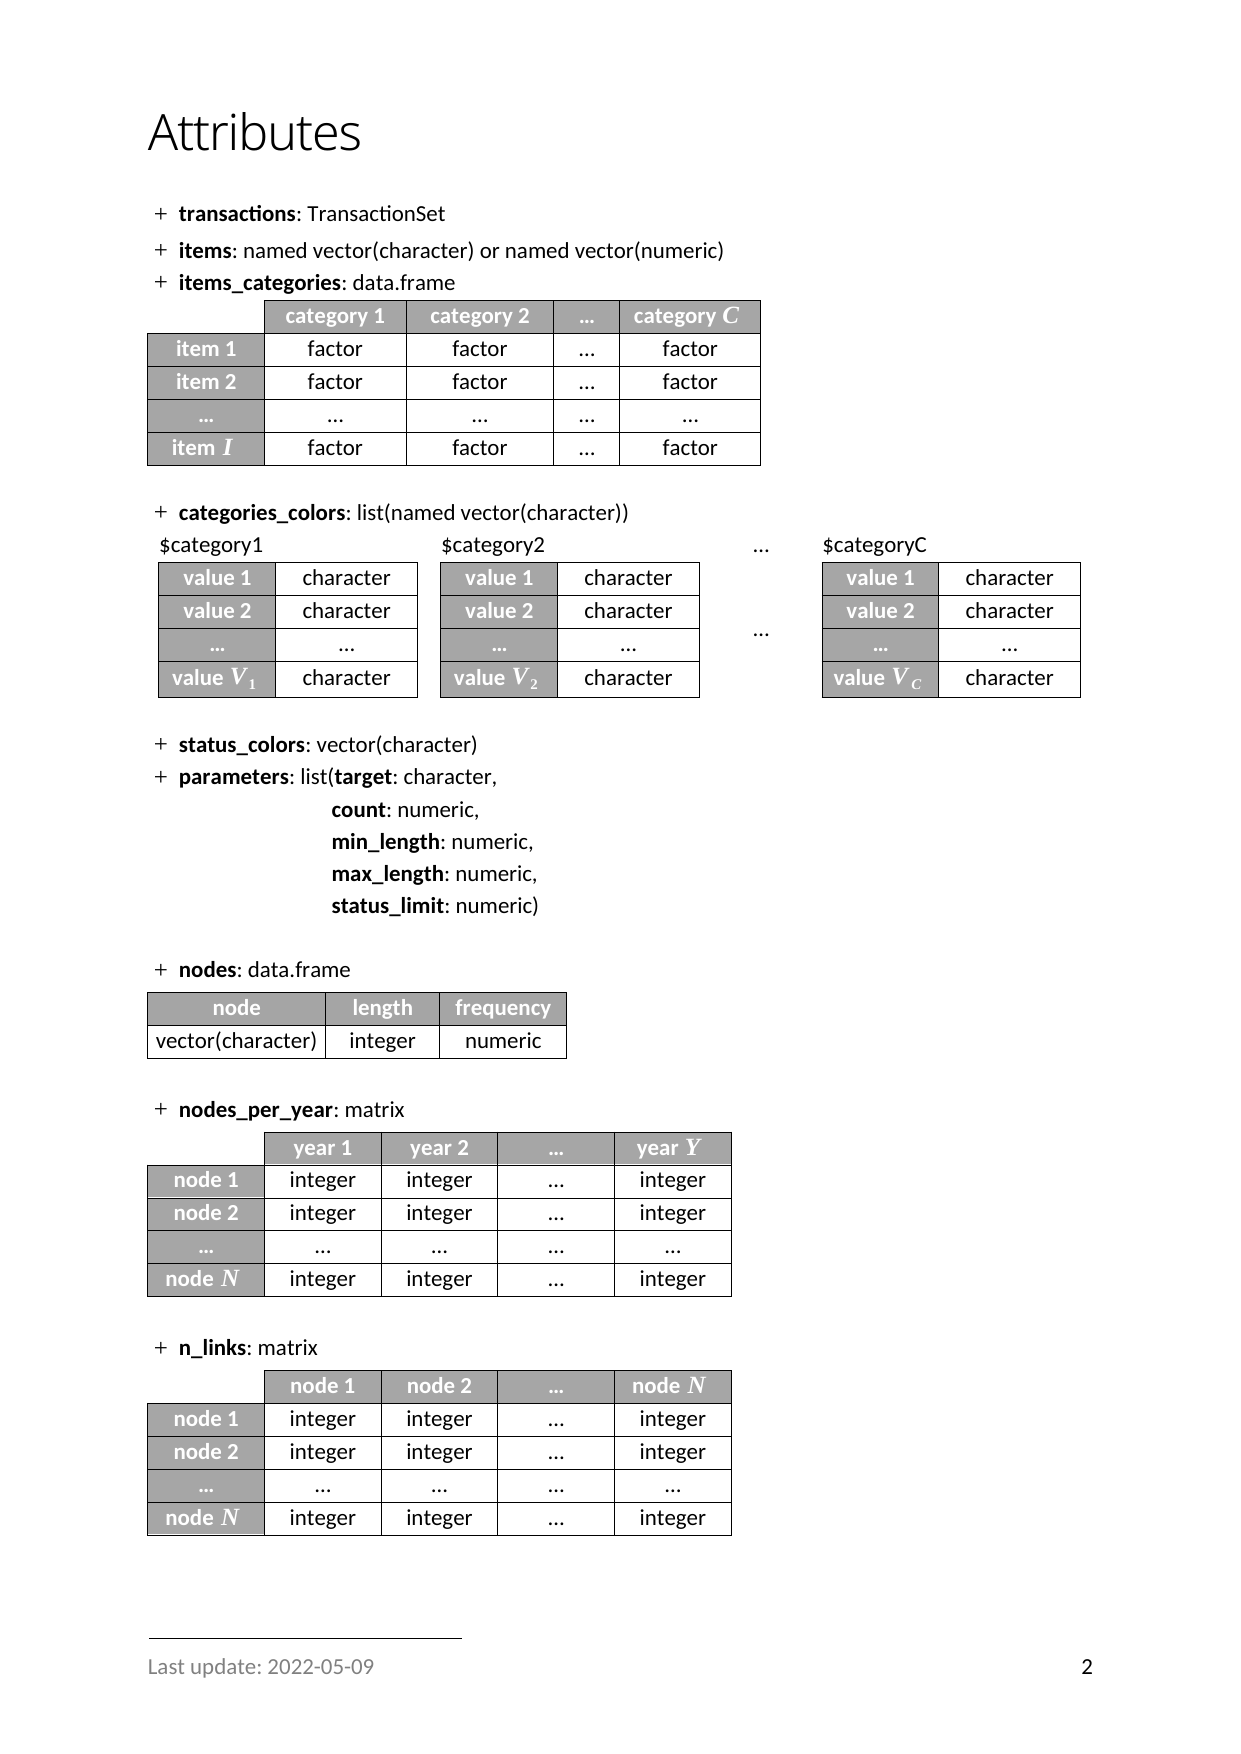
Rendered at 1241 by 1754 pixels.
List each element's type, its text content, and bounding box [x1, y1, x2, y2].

text transactions: TransactionSet [148, 199, 1093, 227]
table_cell … [148, 1231, 264, 1263]
subtitle Attributes [148, 97, 1093, 166]
table_cell [148, 562, 158, 698]
table_cell … [498, 1503, 614, 1534]
table_header $category2 [430, 530, 711, 562]
table_cell integer [382, 1199, 497, 1230]
table_cell value 2 [441, 596, 557, 628]
table_cell [418, 562, 429, 698]
table_cell … [498, 1199, 614, 1230]
table_cell integer [615, 1404, 731, 1436]
table_cell … [711, 562, 811, 698]
table_cell factor [265, 367, 406, 399]
table_cell … [148, 1470, 264, 1502]
table_cell factor [265, 334, 406, 366]
table_cell integer [382, 1503, 497, 1534]
table_cell … [148, 400, 264, 432]
table_cell factor [620, 367, 760, 399]
table_cell numeric [440, 1026, 566, 1058]
table_cell node [148, 1503, 264, 1534]
table_cell node 2 [148, 1199, 264, 1230]
table_header character [276, 563, 417, 595]
table_cell … [823, 629, 938, 661]
table_header category [620, 301, 760, 333]
table_cell node 1 [148, 1166, 264, 1197]
table_cell integer [326, 1026, 439, 1058]
table_header … [711, 530, 811, 562]
table_cell character [276, 662, 417, 697]
table_header value 1 [159, 563, 275, 595]
table_header character [939, 563, 1080, 595]
table_cell integer [382, 1166, 497, 1197]
table_cell value [159, 662, 275, 697]
table_cell … [265, 400, 406, 432]
table_cell … [498, 1437, 614, 1469]
text min_length: numeric, [148, 827, 1093, 855]
table_header … [554, 301, 619, 333]
table_cell character [558, 662, 699, 697]
table_cell … [498, 1231, 614, 1263]
table_header node [148, 993, 325, 1025]
table_header … [498, 1371, 614, 1403]
table_header frequency [440, 993, 566, 1025]
table_cell vector(character) [148, 1026, 325, 1058]
table_cell … [615, 1470, 731, 1502]
text categories_colors: list(named vector(character)) [148, 498, 1093, 526]
table_cell … [276, 629, 417, 661]
table_cell character [939, 596, 1080, 628]
table_header [148, 1370, 264, 1403]
table_cell … [554, 400, 619, 432]
text items: named vector(character) or named vector(numeric) [148, 236, 1093, 264]
table_cell … [265, 1231, 381, 1263]
table_cell item 1 [148, 334, 264, 366]
table_cell item [148, 433, 264, 465]
table_cell integer [382, 1437, 497, 1469]
table_cell factor [265, 433, 406, 465]
table_cell … [441, 629, 557, 661]
table_cell integer [382, 1264, 497, 1296]
text items_categories: data.frame [148, 268, 1093, 296]
table_cell node 1 [148, 1404, 264, 1436]
table_cell integer [615, 1437, 731, 1469]
table_cell character [276, 596, 417, 628]
table_cell … [498, 1166, 614, 1197]
table_cell [1081, 562, 1093, 698]
table_cell … [382, 1231, 497, 1263]
table_cell integer [265, 1199, 381, 1230]
text nodes: data.frame [148, 956, 1093, 984]
table_cell integer [265, 1264, 381, 1296]
table_header value 1 [823, 563, 938, 595]
table_header node 1 [265, 1371, 381, 1403]
table_cell … [554, 334, 619, 366]
table_cell node 2 [148, 1437, 264, 1469]
table_header character [558, 563, 699, 595]
table_cell … [498, 1470, 614, 1502]
table_header category 2 [407, 301, 553, 333]
table_cell factor [407, 433, 553, 465]
table_header year 2 [382, 1133, 497, 1164]
table_cell [700, 562, 711, 698]
table_cell … [407, 400, 553, 432]
table_cell integer [615, 1199, 731, 1230]
table_header $categoryC [811, 530, 1093, 562]
text count: numeric, [148, 795, 1093, 823]
table_cell item 2 [148, 367, 264, 399]
table_cell character [939, 662, 1080, 697]
table_cell factor [620, 334, 760, 366]
table_header value 1 [441, 563, 557, 595]
table_header [148, 1132, 264, 1164]
table_header [148, 300, 264, 333]
table_cell … [615, 1231, 731, 1263]
table_cell factor [407, 367, 553, 399]
table_cell integer [615, 1264, 731, 1296]
table_header $category1 [148, 530, 429, 562]
table_cell value [823, 662, 938, 697]
table_cell … [498, 1404, 614, 1436]
text parameters: list(target: character, [148, 762, 1093, 791]
table_header category 1 [265, 301, 406, 333]
table_cell … [498, 1264, 614, 1296]
table_cell integer [265, 1503, 381, 1534]
text nodes_per_year: matrix [148, 1095, 1093, 1123]
table_header node [615, 1371, 731, 1403]
text status_limit: numeric) [148, 891, 1093, 919]
table_cell factor [620, 433, 760, 465]
table_cell integer [265, 1404, 381, 1436]
table_cell integer [265, 1166, 381, 1197]
table_cell … [554, 433, 619, 465]
table_header node 2 [382, 1371, 497, 1403]
table_cell [811, 562, 822, 698]
table_header year [615, 1133, 731, 1164]
table_cell character [558, 596, 699, 628]
table_cell integer [615, 1166, 731, 1197]
table_header length [326, 993, 439, 1025]
table_header … [498, 1133, 614, 1164]
table_cell integer [382, 1404, 497, 1436]
table_cell integer [265, 1437, 381, 1469]
table_cell … [159, 629, 275, 661]
table_cell [430, 562, 440, 698]
text status_colors: vector(character) [148, 730, 1093, 758]
table_cell integer [615, 1503, 731, 1534]
table_cell … [558, 629, 699, 661]
text max_length: numeric, [148, 859, 1093, 887]
table_header year 1 [265, 1133, 381, 1164]
table_cell value 2 [159, 596, 275, 628]
table_cell … [620, 400, 760, 432]
text n_links: matrix [148, 1333, 1093, 1362]
table_cell value 2 [823, 596, 938, 628]
table_cell … [554, 367, 619, 399]
table_cell … [382, 1470, 497, 1502]
table_cell value [441, 662, 557, 697]
table_cell factor [407, 334, 553, 366]
table_cell node [148, 1264, 264, 1296]
table_cell … [265, 1470, 381, 1502]
table_cell … [939, 629, 1080, 661]
